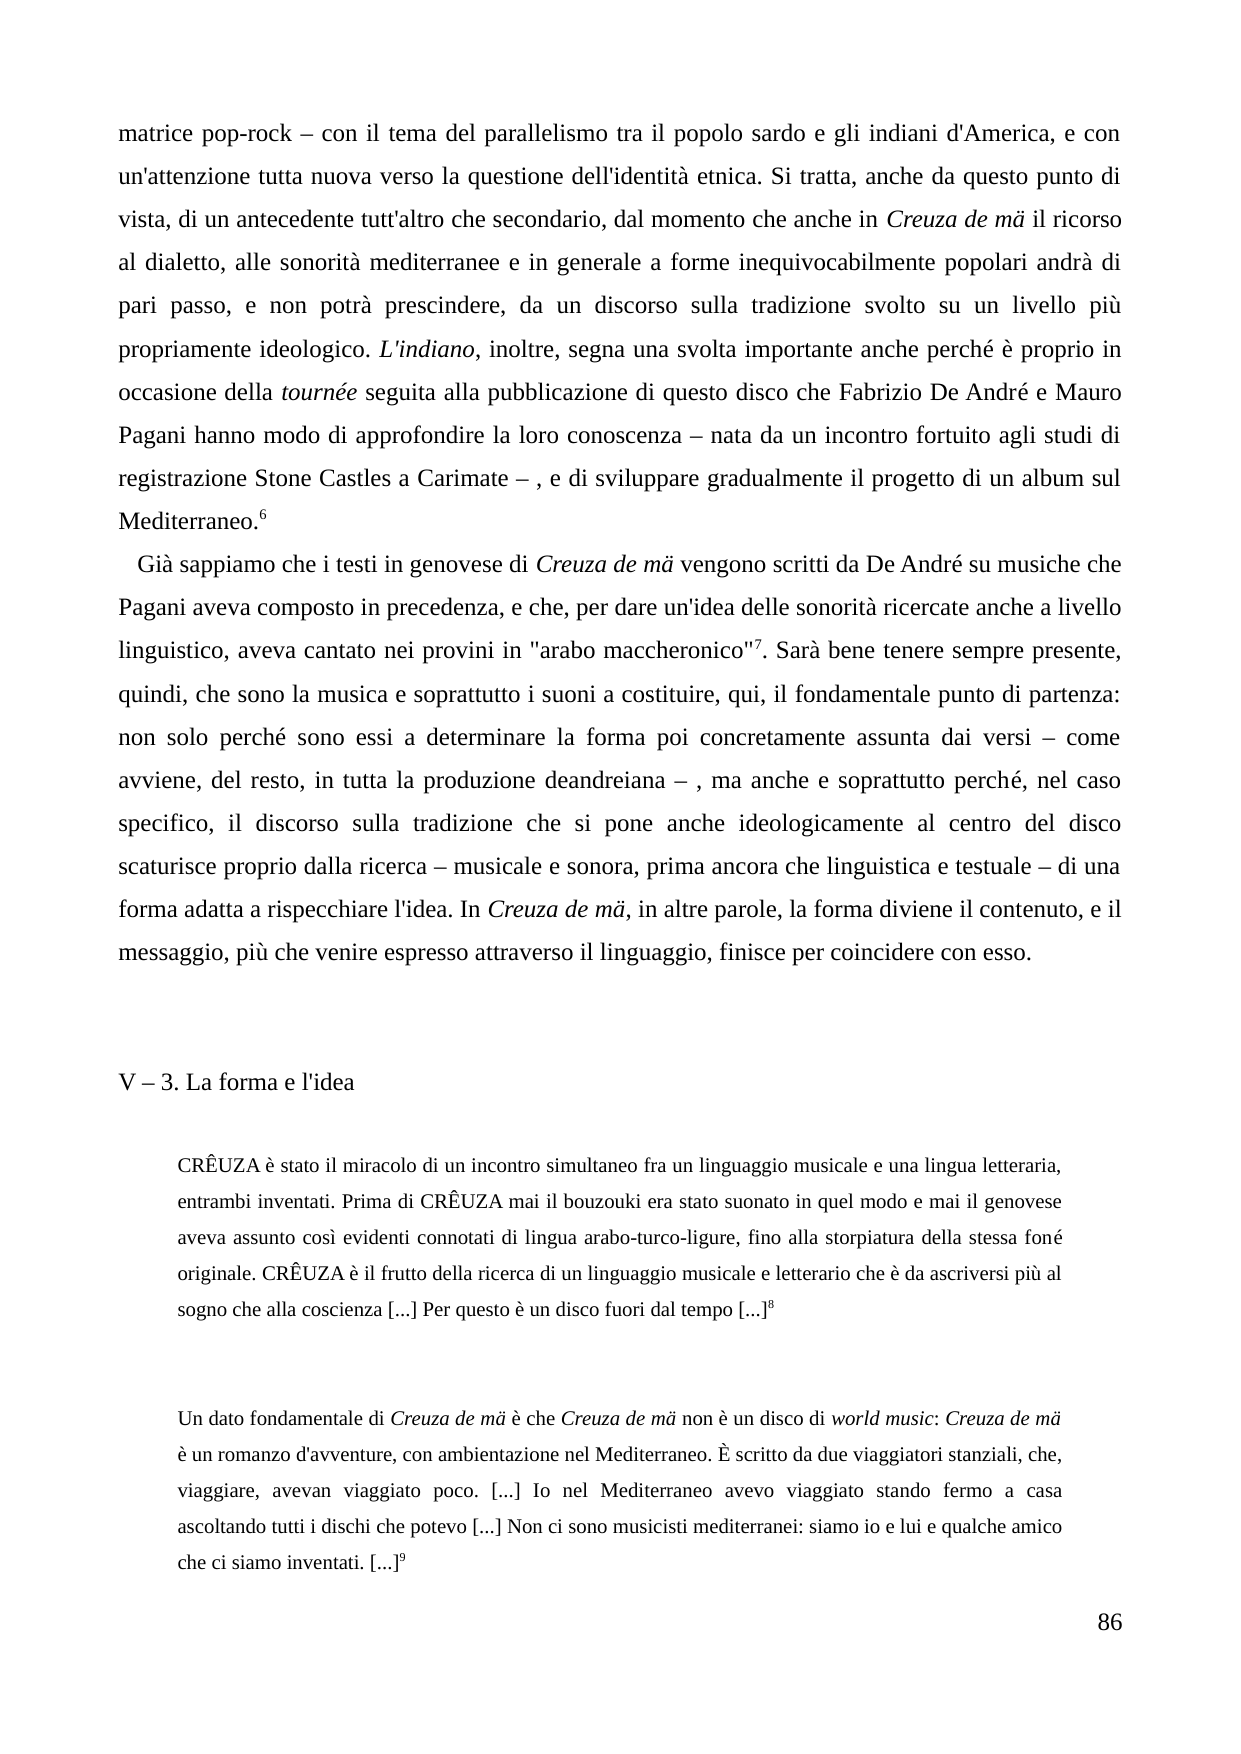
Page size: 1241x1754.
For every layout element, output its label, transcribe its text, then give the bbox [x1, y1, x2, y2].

text CRÊUZA è stato il miracolo di un incontro simultaneo fra un linguaggio musicale e una lingua letteraria, entrambi inventati. Prima di CRÊUZA mai il bouzouki era stato suonato in quel modo e mai il genovese aveva assunto così evidenti connotati di lingua arabo-turco-ligure, fino alla storpiatura della stessa foné originale. CRÊUZA è il frutto della ricerca di un linguaggio musicale e letterario che è da ascriversi più al sogno che alla coscienza [...] Per questo è un disco fuori dal tempo [...] [177, 1153, 1063, 1321]
text Già sappiamo che i testi in genovese di Creuza de mä vengono scritti da De André su musiche che Pagani aveva composto in precedenza, e che, per dare un'idea delle sonorità ricercate anche a livello linguistico, aveva cantato nei provini in "arabo maccheronico". Sarà bene tenere sempre presente, quindi, che sono la musica e soprattutto i suoni a costituire, qui, il fondamentale punto di partenza: non solo perché sono essi a determinare la forma poi concretamente assunta dai versi – come avviene, del resto, in tutta la produzione deandreiana – , ma anche e soprattutto perché, nel caso specifico, il discorso sulla tradizione che si pone anche ideologicamente al centro del disco scaturisce proprio dalla ricerca – musicale e sonora, prima ancora che linguistica e testuale – di una forma adatta a rispecchiare l'idea. In Creuza de mä, in altre parole, la forma diviene il contenuto, e il messaggio, più che venire espresso attraverso il linguaggio, finisce per coincidere con esso. [118, 549, 1122, 966]
text V – 3. La forma e l'idea [118, 1067, 1122, 1096]
text matrice pop-rock – con il tema del parallelismo tra il popolo sardo e gli indiani d'America, e con un'attenzione tutta nuova verso la questione dell'identità etnica. Si tratta, anche da questo punto di vista, di un antecedente tutt'altro che secondario, dal momento che anche in Creuza de mä il ricorso al dialetto, alle sonorità mediterranee e in generale a forme inequivocabilmente popolari andrà di pari passo, e non potrà prescindere, da un discorso sulla tradizione svolto su un livello più propriamente ideologico. L'indiano, inoltre, segna una svolta importante anche perché è proprio in occasione della tournée seguita alla pubblicazione di questo disco che Fabrizio De André e Mauro Pagani hanno modo di approfondire la loro conoscenza – nata da un incontro fortuito agli studi di registrazione Stone Castles a Carimate – , e di sviluppare gradualmente il progetto di un album sul Mediterraneo. [118, 118, 1122, 535]
text Un dato fondamentale di Creuza de mä è che Creuza de mä non è un disco di world music: Creuza de mä è un romanzo d'avventure, con ambientazione nel Mediterraneo. È scritto da due viaggiatori stanziali, che, viaggiare, avevan viaggiato poco. [...] Io nel Mediterraneo avevo viaggiato stando fermo a casa ascoltando tutti i dischi che potevo [...] Non ci sono musicisti mediterranei: siamo io e lui e qualche amico che ci siamo inventati. [...] [177, 1406, 1063, 1574]
